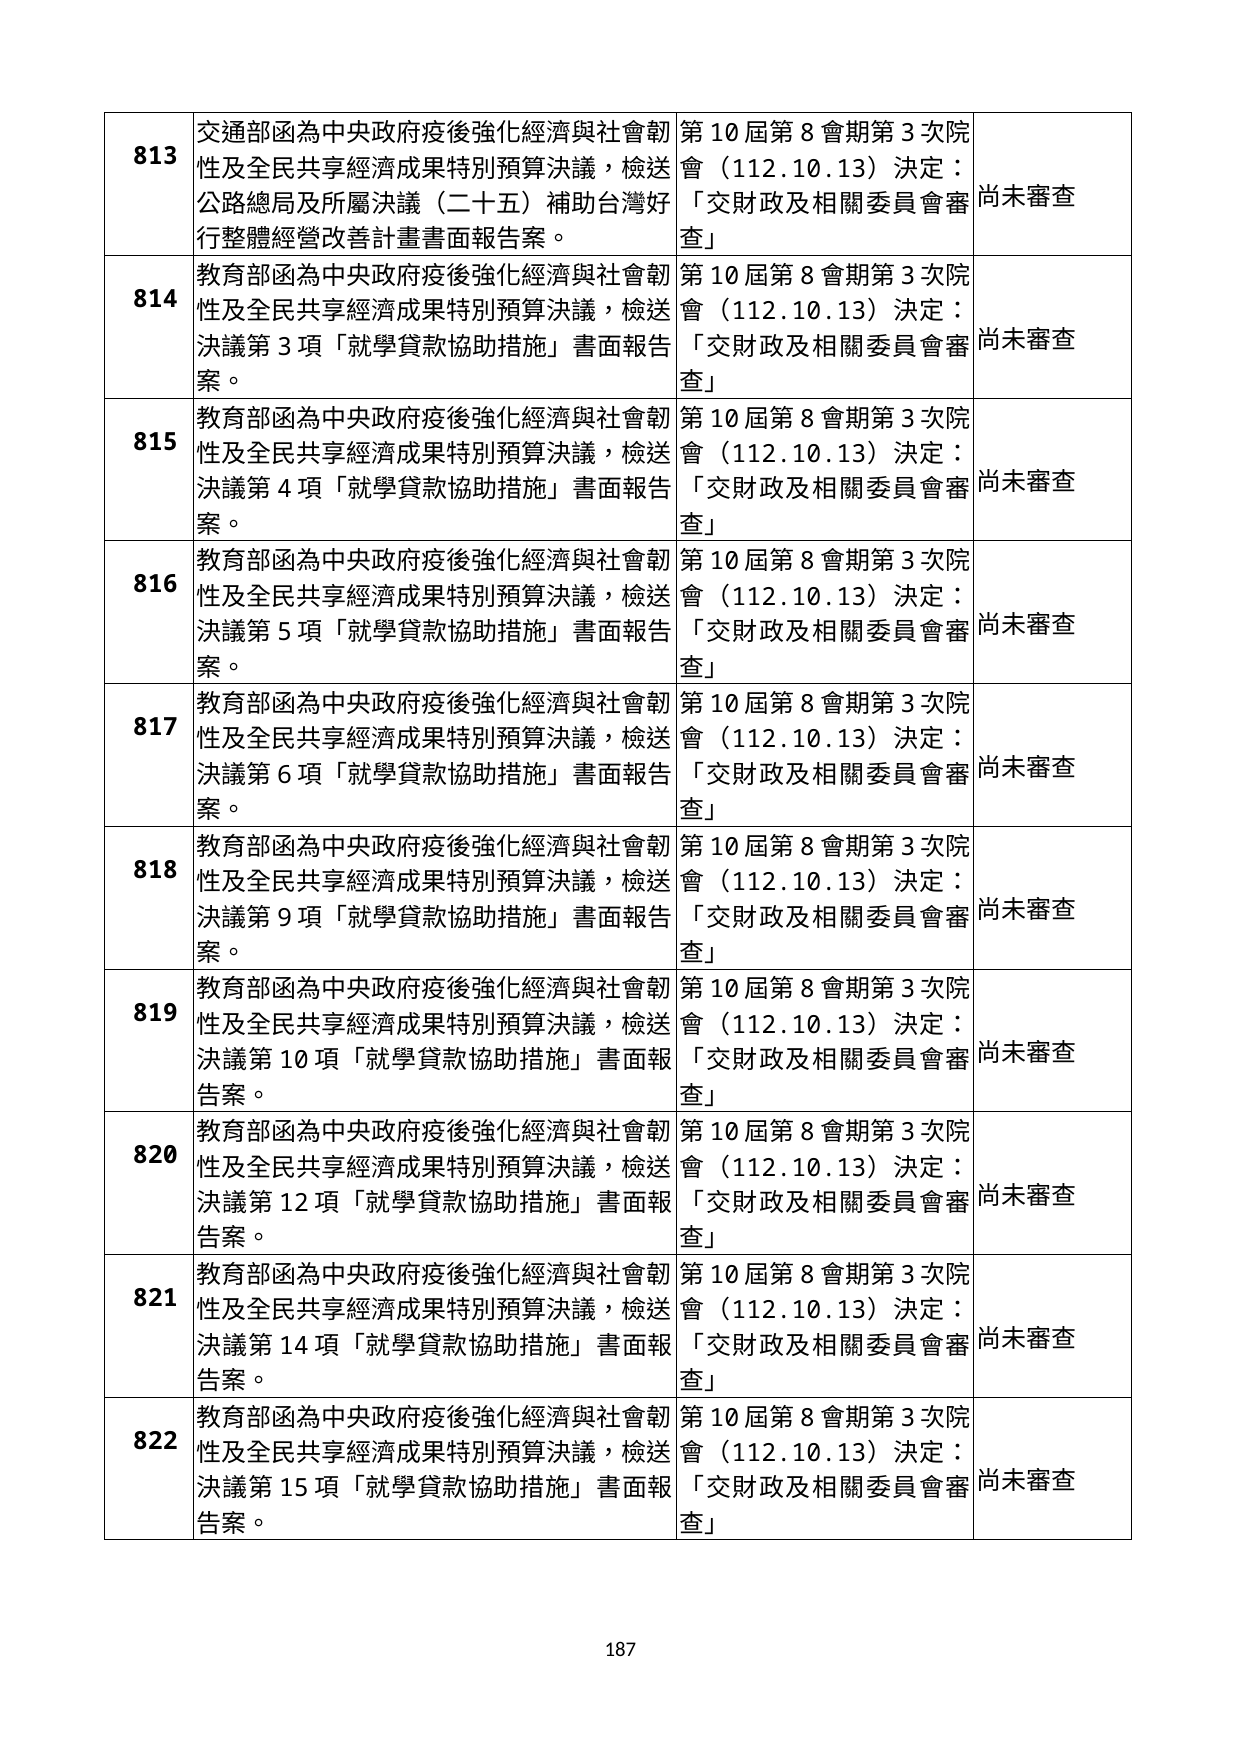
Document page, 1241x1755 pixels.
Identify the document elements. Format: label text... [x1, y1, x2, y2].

table_cell 教育部函為中央政府疫後強化經濟與社會韌性及全民共享經濟成果特別預算決議，檢送決議第10項「就學貸款協助措施」書面報告案。 [194, 970, 676, 1111]
table_cell [1132, 1111, 1136, 1254]
table_cell [1132, 1254, 1136, 1397]
table_cell [1132, 826, 1136, 968]
table_cell [1132, 112, 1136, 255]
table_cell 尚未審查 [974, 1112, 1131, 1254]
table_cell 第10屆第8會期第3次院會（112.10.13）決定：「交財政及相關委員會審查」 [677, 1255, 973, 1397]
table_cell 尚未審查 [974, 827, 1131, 968]
table_cell [105, 684, 193, 826]
table_cell [105, 1112, 193, 1254]
table_cell 教育部函為中央政府疫後強化經濟與社會韌性及全民共享經濟成果特別預算決議，檢送決議第6項「就學貸款協助措施」書面報告案。 [194, 684, 676, 826]
table_cell [1132, 540, 1136, 683]
table_cell 第10屆第8會期第3次院會（112.10.13）決定：「交財政及相關委員會審查」 [677, 684, 973, 826]
table_cell 教育部函為中央政府疫後強化經濟與社會韌性及全民共享經濟成果特別預算決議，檢送決議第12項「就學貸款協助措施」書面報告案。 [194, 1112, 676, 1254]
table_cell 尚未審查 [974, 1398, 1131, 1539]
table_cell 教育部函為中央政府疫後強化經濟與社會韌性及全民共享經濟成果特別預算決議，檢送決議第5項「就學貸款協助措施」書面報告案。 [194, 541, 676, 683]
table_cell [105, 1398, 193, 1539]
table_cell 第10屆第8會期第3次院會（112.10.13）決定：「交財政及相關委員會審查」 [677, 113, 973, 255]
table_cell 尚未審查 [974, 399, 1131, 540]
table_cell 教育部函為中央政府疫後強化經濟與社會韌性及全民共享經濟成果特別預算決議，檢送決議第9項「就學貸款協助措施」書面報告案。 [194, 827, 676, 968]
table_cell [105, 827, 193, 968]
table_cell 第10屆第8會期第3次院會（112.10.13）決定：「交財政及相關委員會審查」 [677, 541, 973, 683]
table_cell 尚未審查 [974, 1255, 1131, 1397]
table_cell [1132, 398, 1136, 540]
table_cell 第10屆第8會期第3次院會（112.10.13）決定：「交財政及相關委員會審查」 [677, 827, 973, 968]
table_cell [105, 113, 193, 255]
table_cell [105, 399, 193, 540]
table_cell 教育部函為中央政府疫後強化經濟與社會韌性及全民共享經濟成果特別預算決議，檢送決議第4項「就學貸款協助措施」書面報告案。 [194, 399, 676, 540]
table_cell 第10屆第8會期第3次院會（112.10.13）決定：「交財政及相關委員會審查」 [677, 1112, 973, 1254]
table_cell 教育部函為中央政府疫後強化經濟與社會韌性及全民共享經濟成果特別預算決議，檢送決議第14項「就學貸款協助措施」書面報告案。 [194, 1255, 676, 1397]
table_cell 尚未審查 [974, 256, 1131, 398]
table_cell 教育部函為中央政府疫後強化經濟與社會韌性及全民共享經濟成果特別預算決議，檢送決議第3項「就學貸款協助措施」書面報告案。 [194, 256, 676, 398]
table_cell [105, 970, 193, 1111]
table_cell [105, 1255, 193, 1397]
table_cell 第10屆第8會期第3次院會（112.10.13）決定：「交財政及相關委員會審查」 [677, 970, 973, 1111]
table_cell 交通部函為中央政府疫後強化經濟與社會韌性及全民共享經濟成果特別預算決議，檢送公路總局及所屬決議（二十五）補助台灣好行整體經營改善計畫書面報告案。 [194, 113, 676, 255]
table_cell [105, 256, 193, 398]
table_cell [1132, 969, 1136, 1111]
table_cell 尚未審查 [974, 541, 1131, 683]
table_cell 尚未審查 [974, 113, 1131, 255]
table_cell [105, 541, 193, 683]
table_cell 第10屆第8會期第3次院會（112.10.13）決定：「交財政及相關委員會審查」 [677, 1398, 973, 1539]
table_cell 尚未審查 [974, 970, 1131, 1111]
table_cell 第10屆第8會期第3次院會（112.10.13）決定：「交財政及相關委員會審查」 [677, 399, 973, 540]
table_cell [1132, 255, 1136, 398]
table_cell 教育部函為中央政府疫後強化經濟與社會韌性及全民共享經濟成果特別預算決議，檢送決議第15項「就學貸款協助措施」書面報告案。 [194, 1398, 676, 1539]
table_cell 第10屆第8會期第3次院會（112.10.13）決定：「交財政及相關委員會審查」 [677, 256, 973, 398]
table_cell [1132, 1397, 1136, 1539]
table_cell [1132, 683, 1136, 826]
table_cell 尚未審查 [974, 684, 1131, 826]
